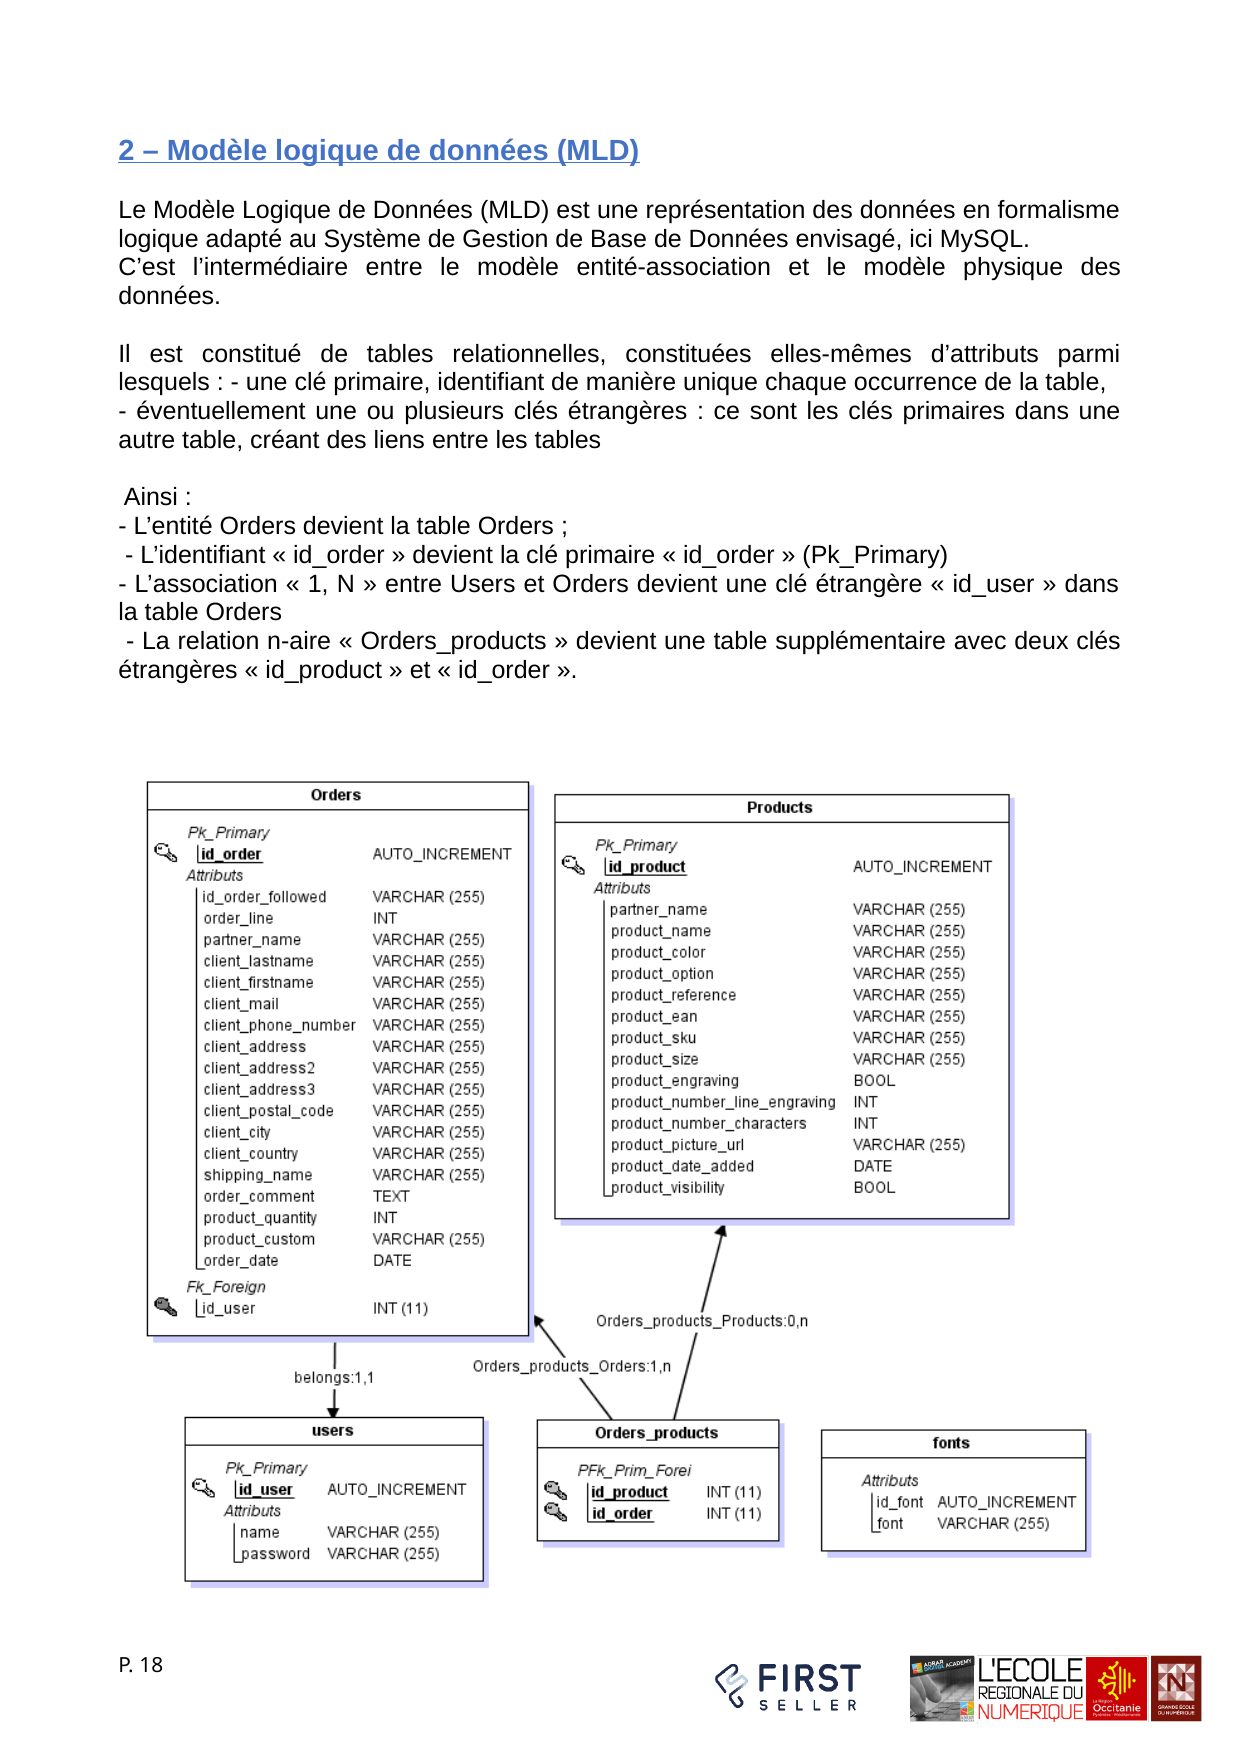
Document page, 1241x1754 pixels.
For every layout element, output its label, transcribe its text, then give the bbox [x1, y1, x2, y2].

text - La relation n-aire « Orders_products » devient une table supplémentaire avec deux clés étrangères « id_product » et « id_order ». [118, 626, 1122, 683]
text - L’entité Orders devient la table Orders ; [118, 511, 1122, 540]
text - L’identifiant « id_order » devient la clé primaire « id_order » (Pk_Primary) [118, 540, 1122, 568]
subtitle 2 – Modèle logique de données (MLD) [118, 132, 1122, 166]
text - L’association « 1, N » entre Users et Orders devient une clé étrangère « id_user » dans la table Orders [118, 568, 1122, 626]
text C’est l’intermédiaire entre le modèle entité-association et le modèle physique des données. [118, 252, 1122, 310]
text Le Modèle Logique de Données (MLD) est une représentation des données en formalisme logique adapté au Système de Gestion de Base de Données envisagé, ici MySQL. [118, 195, 1122, 252]
text - éventuellement une ou plusieurs clés étrangères : ce sont les clés primaires dans une autre table, créant des liens entre les tables [118, 396, 1122, 453]
text Il est constitué de tables relationnelles, constituées elles-mêmes d’attributs parmi lesquels : - une clé primaire, identifiant de manière unique chaque occurrence de la table, [118, 338, 1122, 396]
text Ainsi : [118, 482, 1122, 511]
